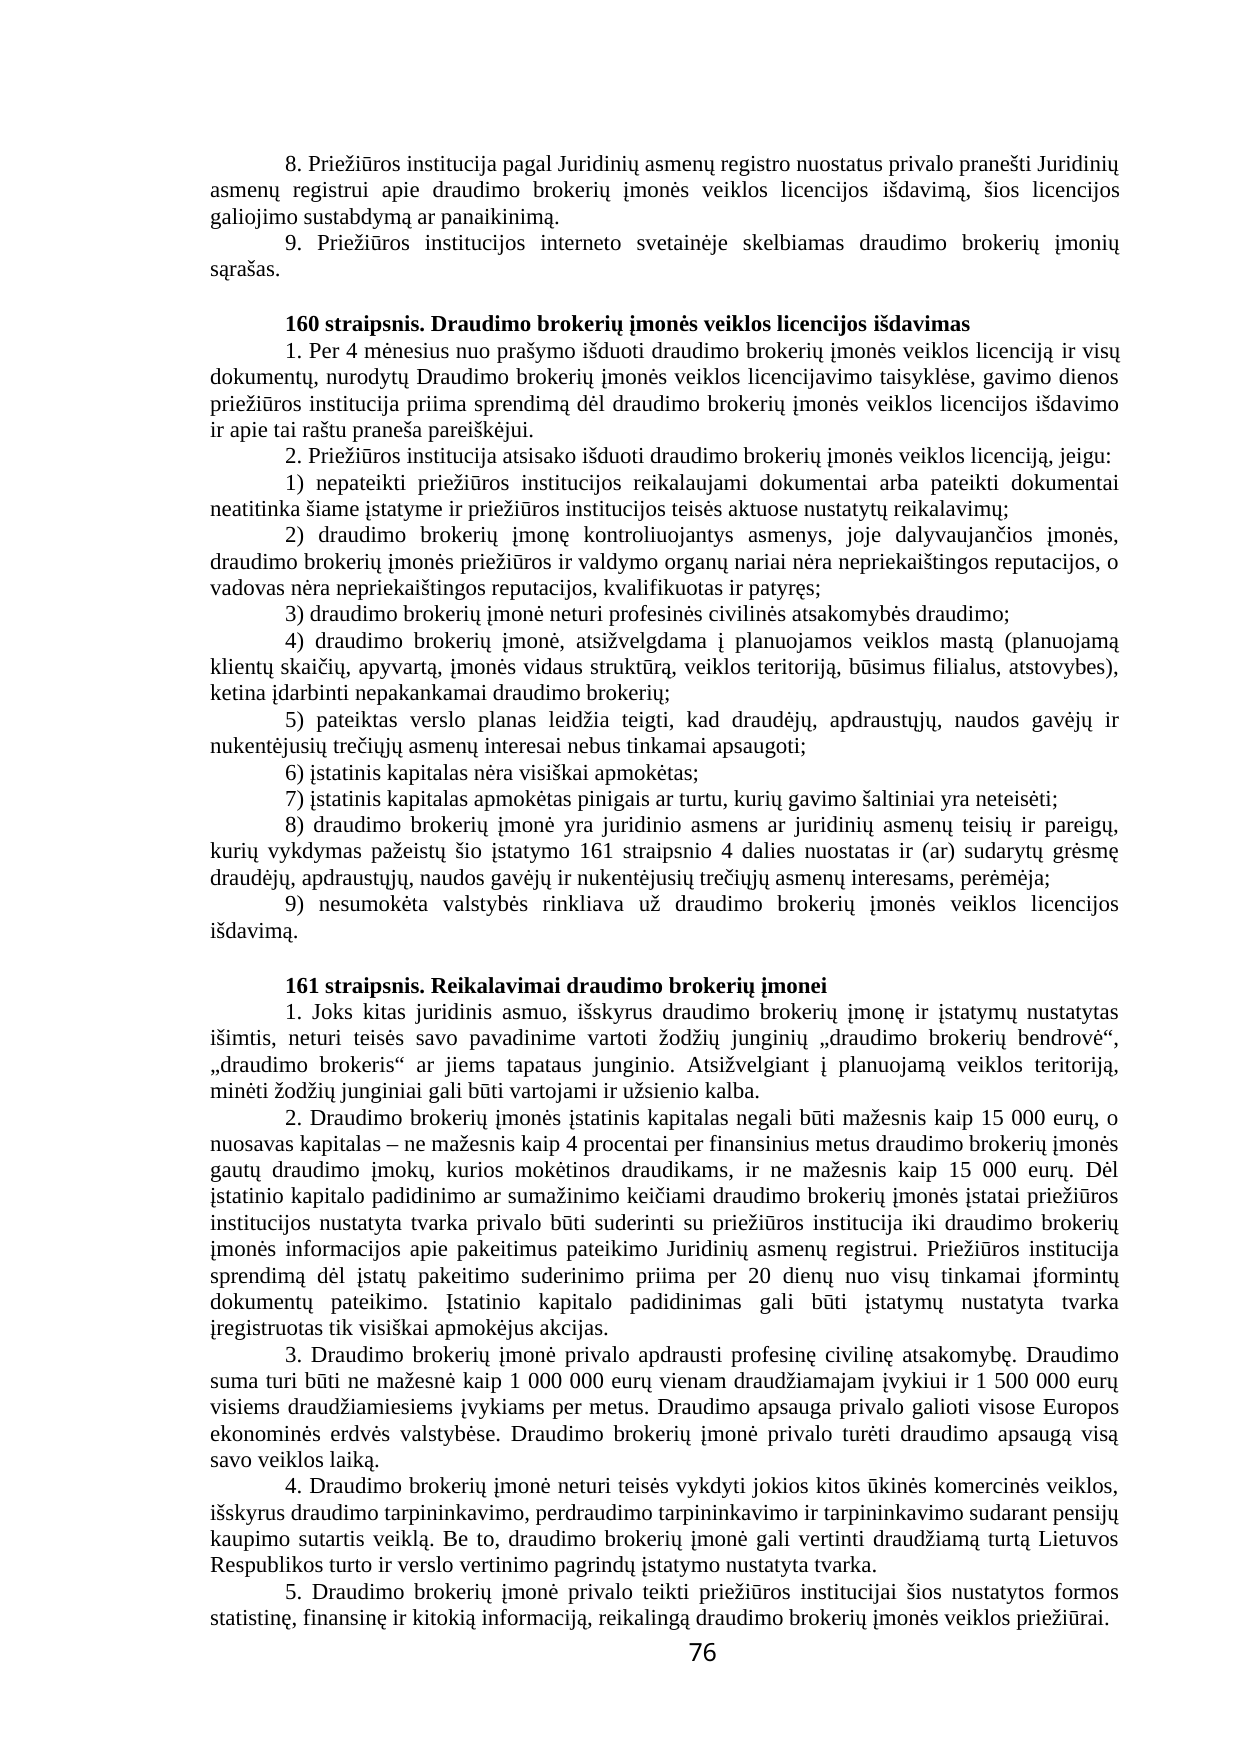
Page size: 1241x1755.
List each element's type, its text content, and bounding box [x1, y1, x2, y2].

text 2. Draudimo brokerių įmonės įstatinis kapitalas negali būti mažesnis kaip 15 000 eurų, o nuosavas kapitalas – ne mažesnis kaip 4 procentai per finansinius metus draudimo brokerių įmonės gautų draudimo įmokų, kurios mokėtinos draudikams, ir ne mažesnis kaip 15 000 eurų. Dėl įstatinio kapitalo padidinimo ar sumažinimo keičiami draudimo brokerių įmonės įstatai priežiūros institucijos nustatyta tvarka privalo būti suderinti su priežiūros institucija iki draudimo brokerių įmonės informacijos apie pakeitimus pateikimo Juridinių asmenų registrui. Priežiūros institucija sprendimą dėl įstatų pakeitimo suderinimo priima per 20 dienų nuo visų tinkamai įformintų dokumentų pateikimo. Įstatinio kapitalo padidinimas gali būti įstatymų nustatyta tvarka įregistruotas tik visiškai apmokėjus akcijas. [210, 1103, 1120, 1341]
text 4) draudimo brokerių įmonė, atsižvelgdama į planuojamos veiklos mastą (planuojamą klientų skaičių, apyvartą, įmonės vidaus struktūrą, veiklos teritoriją, būsimus filialus, atstovybes), ketina įdarbinti nepakankamai draudimo brokerių; [210, 627, 1120, 706]
text 5) pateiktas verslo planas leidžia teigti, kad draudėjų, apdraustųjų, naudos gavėjų ir nukentėjusių trečiųjų asmenų interesai nebus tinkamai apsaugoti; [210, 706, 1120, 758]
text 161 straipsnis. Reikalavimai draudimo brokerių įmonei [210, 972, 1120, 998]
text 3) draudimo brokerių įmonė neturi profesinės civilinės atsakomybės draudimo; [210, 600, 1120, 627]
text 1. Joks kitas juridinis asmuo, išskyrus draudimo brokerių įmonę ir įstatymų nustatytas išimtis, neturi teisės savo pavadinime vartoti žodžių junginių „draudimo brokerių bendrovė“, „draudimo brokeris“ ar jiems tapataus junginio. Atsižvelgiant į planuojamą veiklos teritoriją, minėti žodžių junginiai gali būti vartojami ir užsienio kalba. [210, 998, 1120, 1103]
text 4. Draudimo brokerių įmonė neturi teisės vykdyti jokios kitos ūkinės komercinės veiklos, išskyrus draudimo tarpininkavimo, perdraudimo tarpininkavimo ir tarpininkavimo sudarant pensijų kaupimo sutartis veiklą. Be to, draudimo brokerių įmonė gali vertinti draudžiamą turtą Lietuvos Respublikos turto ir verslo vertinimo pagrindų įstatymo nustatyta tvarka. [210, 1472, 1120, 1578]
text 2) draudimo brokerių įmonę kontroliuojantys asmenys, joje dalyvaujančios įmonės, draudimo brokerių įmonės priežiūros ir valdymo organų nariai nėra nepriekaištingos reputacijos, o vadovas nėra nepriekaištingos reputacijos, kvalifikuotas ir patyręs; [210, 521, 1120, 600]
text 1. Per 4 mėnesius nuo prašymo išduoti draudimo brokerių įmonės veiklos licenciją ir visų dokumentų, nurodytų Draudimo brokerių įmonės veiklos licencijavimo taisyklėse, gavimo dienos priežiūros institucija priima sprendimą dėl draudimo brokerių įmonės veiklos licencijos išdavimo ir apie tai raštu praneša pareiškėjui. [210, 337, 1120, 442]
text 1) nepateikti priežiūros institucijos reikalaujami dokumentai arba pateikti dokumentai neatitinka šiame įstatyme ir priežiūros institucijos teisės aktuose nustatytų reikalavimų; [210, 469, 1120, 521]
text 160 straipsnis. Draudimo brokerių įmonės veiklos licencijos išdavimas [210, 311, 1120, 337]
text 3. Draudimo brokerių įmonė privalo apdrausti profesinę civilinę atsakomybę. Draudimo suma turi būti ne mažesnė kaip 1 000 000 eurų vienam draudžiamajam įvykiui ir 1 500 000 eurų visiems draudžiamiesiems įvykiams per metus. Draudimo apsauga privalo galioti visose Europos ekonominės erdvės valstybėse. Draudimo brokerių įmonė privalo turėti draudimo apsaugą visą savo veiklos laiką. [210, 1341, 1120, 1472]
text 9) nesumokėta valstybės rinkliava už draudimo brokerių įmonės veiklos licencijos išdavimą. [210, 890, 1120, 943]
text 9. Priežiūros institucijos interneto svetainėje skelbiamas draudimo brokerių įmonių sąrašas. [210, 229, 1120, 282]
text 8. Priežiūros institucija pagal Juridinių asmenų registro nuostatus privalo pranešti Juridinių asmenų registrui apie draudimo brokerių įmonės veiklos licencijos išdavimą, šios licencijos galiojimo sustabdymą ar panaikinimą. [210, 150, 1120, 229]
text 5. Draudimo brokerių įmonė privalo teikti priežiūros institucijai šios nustatytos formos statistinę, finansinę ir kitokią informaciją, reikalingą draudimo brokerių įmonės veiklos priežiūrai. [210, 1578, 1120, 1631]
text 8) draudimo brokerių įmonė yra juridinio asmens ar juridinių asmenų teisių ir pareigų, kurių vykdymas pažeistų šio įstatymo 161 straipsnio 4 dalies nuostatas ir (ar) sudarytų grėsmę draudėjų, apdraustųjų, naudos gavėjų ir nukentėjusių trečiųjų asmenų interesams, perėmėja; [210, 811, 1120, 890]
text 7) įstatinis kapitalas apmokėtas pinigais ar turtu, kurių gavimo šaltiniai yra neteisėti; [210, 785, 1120, 811]
text 2. Priežiūros institucija atsisako išduoti draudimo brokerių įmonės veiklos licenciją, jeigu: [210, 442, 1120, 469]
text 6) įstatinis kapitalas nėra visiškai apmokėtas; [210, 758, 1120, 785]
